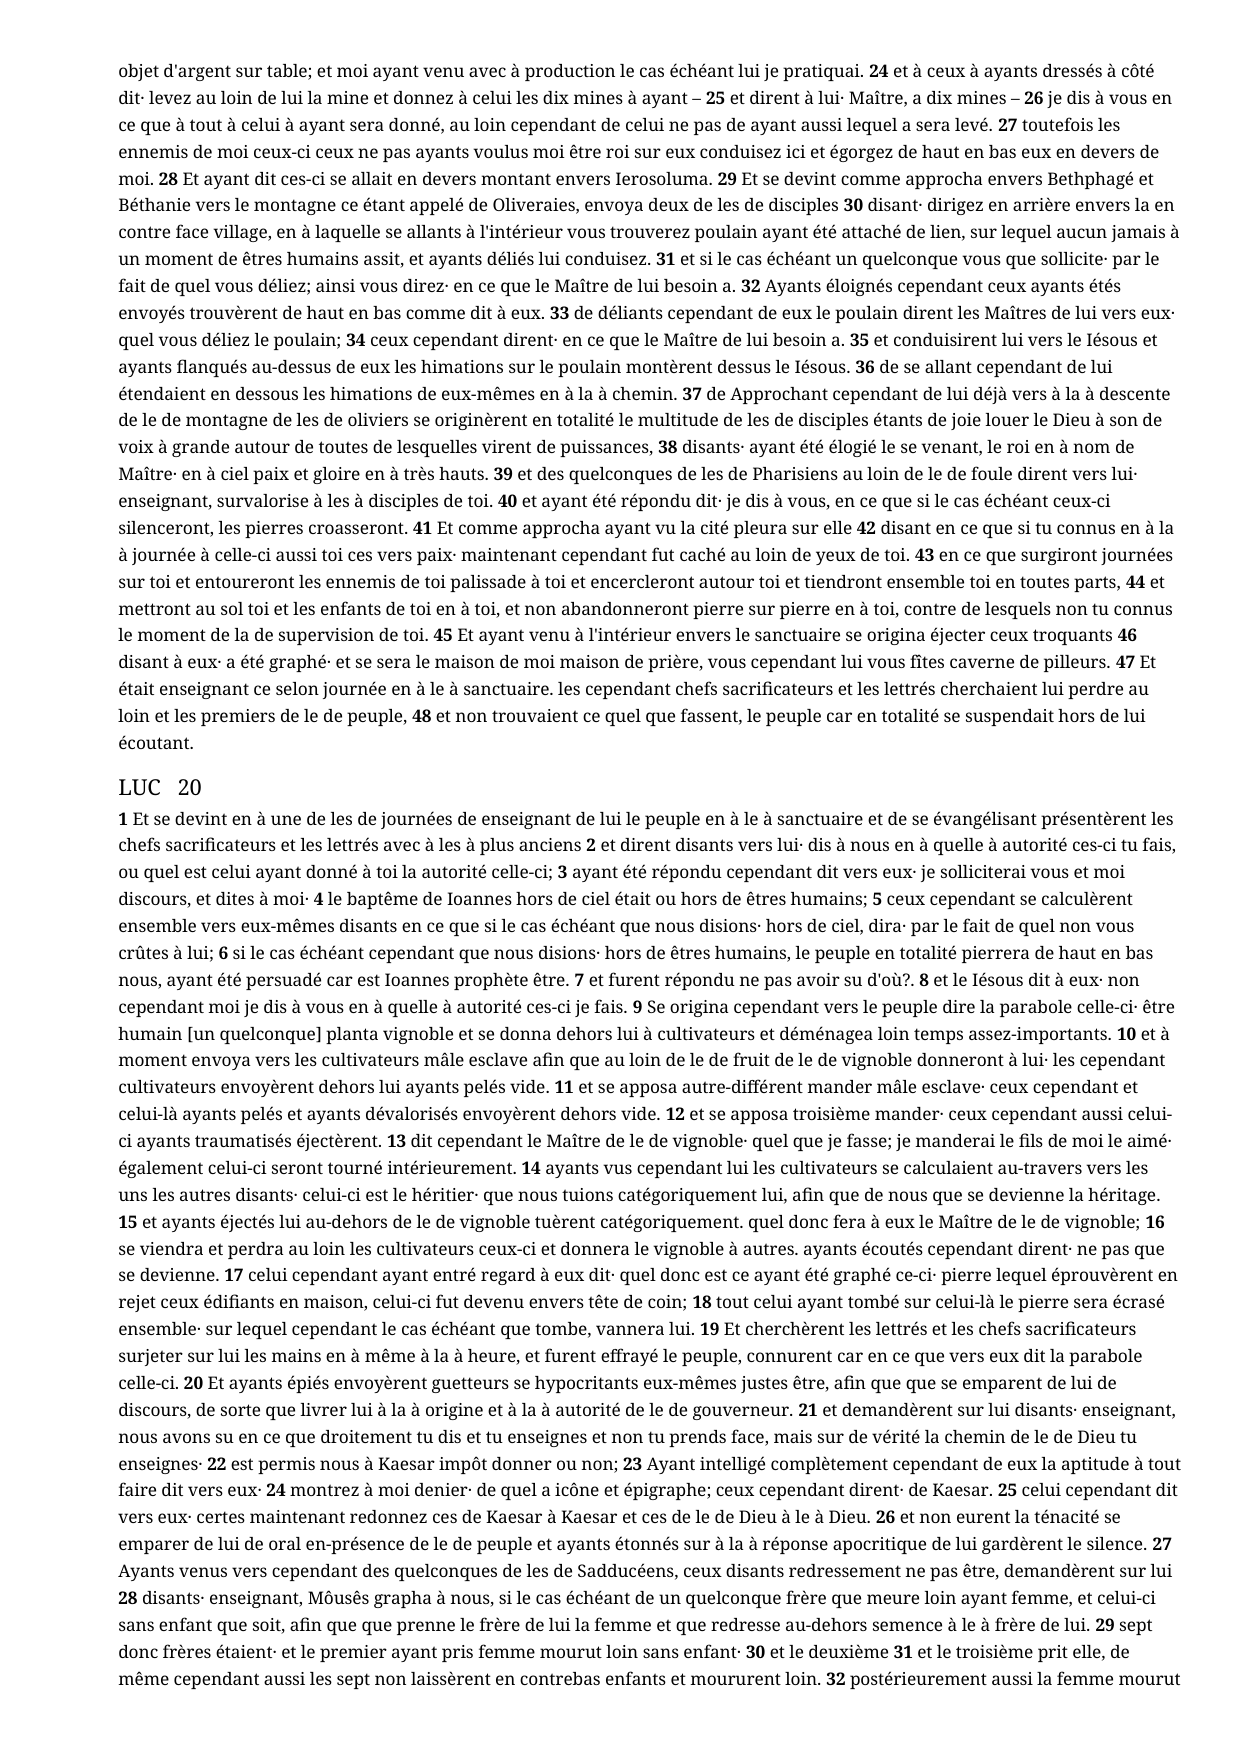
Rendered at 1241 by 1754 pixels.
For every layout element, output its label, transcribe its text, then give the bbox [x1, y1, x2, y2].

text LUC 20 [118, 772, 1181, 802]
text objet d'argent sur table; et moi ayant venu avec à production le cas échéant lui je pratiquai. 24 et à ceux à ayants dressés à côté dit· levez au loin de lui la mine et donnez à celui les dix mines à ayant – 25 et dirent à lui· Maître, a dix mines – 26 je dis à vous en ce que à tout à celui à ayant sera donné, au loin cependant de celui ne pas de ayant aussi lequel a sera levé. 27 toutefois les ennemis de moi ceux-ci ceux ne pas ayants voulus moi être roi sur eux conduisez ici et égorgez de haut en bas eux en devers de moi. 28 Et ayant dit ces-ci se allait en devers montant envers Ierosoluma. 29 Et se devint comme approcha envers Bethphagé et Béthanie vers le montagne ce étant appelé de Oliveraies, envoya deux de les de disciples 30 disant· dirigez en arrière envers la en contre face village, en à laquelle se allants à l'intérieur vous trouverez poulain ayant été attaché de lien, sur lequel aucun jamais à un moment de êtres humains assit, et ayants déliés lui conduisez. 31 et si le cas échéant un quelconque vous que sollicite· par le fait de quel vous déliez; ainsi vous direz· en ce que le Maître de lui besoin a. 32 Ayants éloignés cependant ceux ayants étés envoyés trouvèrent de haut en bas comme dit à eux. 33 de déliants cependant de eux le poulain dirent les Maîtres de lui vers eux· quel vous déliez le poulain; 34 ceux cependant dirent· en ce que le Maître de lui besoin a. 35 et conduisirent lui vers le Iésous et ayants flanqués au-dessus de eux les himations sur le poulain montèrent dessus le Iésous. 36 de se allant cependant de lui étendaient en dessous les himations de eux-mêmes en à la à chemin. 37 de Approchant cependant de lui déjà vers à la à descente de le de montagne de les de oliviers se originèrent en totalité le multitude de les de disciples étants de joie louer le Dieu à son de voix à grande autour de toutes de lesquelles virent de puissances, 38 disants· ayant été élogié le se venant, le roi en à nom de Maître· en à ciel paix et gloire en à très hauts. 39 et des quelconques de les de Pharisiens au loin de le de foule dirent vers lui· enseignant, survalorise à les à disciples de toi. 40 et ayant été répondu dit· je dis à vous, en ce que si le cas échéant ceux-ci silenceront, les pierres croasseront. 41 Et comme approcha ayant vu la cité pleura sur elle 42 disant en ce que si tu connus en à la à journée à celle-ci aussi toi ces vers paix· maintenant cependant fut caché au loin de yeux de toi. 43 en ce que surgiront journées sur toi et entoureront les ennemis de toi palissade à toi et encercleront autour toi et tiendront ensemble toi en toutes parts, 44 et mettront au sol toi et les enfants de toi en à toi, et non abandonneront pierre sur pierre en à toi, contre de lesquels non tu connus le moment de la de supervision de toi. 45 Et ayant venu à l'intérieur envers le sanctuaire se origina éjecter ceux troquants 46 disant à eux· a été graphé· et se sera le maison de moi maison de prière, vous cependant lui vous fîtes caverne de pilleurs. 47 Et était enseignant ce selon journée en à le à sanctuaire. les cependant chefs sacrificateurs et les lettrés cherchaient lui perdre au loin et les premiers de le de peuple, 48 et non trouvaient ce quel que fassent, le peuple car en totalité se suspendait hors de lui écoutant. [118, 59, 1181, 754]
text 1 Et se devint en à une de les de journées de enseignant de lui le peuple en à le à sanctuaire et de se évangélisant présentèrent les chefs sacrificateurs et les lettrés avec à les à plus anciens 2 et dirent disants vers lui· dis à nous en à quelle à autorité ces-ci tu fais, ou quel est celui ayant donné à toi la autorité celle-ci; 3 ayant été répondu cependant dit vers eux· je solliciterai vous et moi discours, et dites à moi· 4 le baptême de Ioannes hors de ciel était ou hors de êtres humains; 5 ceux cependant se calculèrent ensemble vers eux-mêmes disants en ce que si le cas échéant que nous disions· hors de ciel, dira· par le fait de quel non vous crûtes à lui; 6 si le cas échéant cependant que nous disions· hors de êtres humains, le peuple en totalité pierrera de haut en bas nous, ayant été persuadé car est Ioannes prophète être. 7 et furent répondu ne pas avoir su d'où?. 8 et le Iésous dit à eux· non cependant moi je dis à vous en à quelle à autorité ces-ci je fais. 9 Se origina cependant vers le peuple dire la parabole celle-ci· être humain [un quelconque] planta vignoble et se donna dehors lui à cultivateurs et déménagea loin temps assez-importants. 10 et à moment envoya vers les cultivateurs mâle esclave afin que au loin de le de fruit de le de vignoble donneront à lui· les cependant cultivateurs envoyèrent dehors lui ayants pelés vide. 11 et se apposa autre-différent mander mâle esclave· ceux cependant et celui-là ayants pelés et ayants dévalorisés envoyèrent dehors vide. 12 et se apposa troisième mander· ceux cependant aussi celui-ci ayants traumatisés éjectèrent. 13 dit cependant le Maître de le de vignoble· quel que je fasse; je manderai le fils de moi le aimé· également celui-ci seront tourné intérieurement. 14 ayants vus cependant lui les cultivateurs se calculaient au-travers vers les uns les autres disants· celui-ci est le héritier· que nous tuions catégoriquement lui, afin que de nous que se devienne la héritage. 15 et ayants éjectés lui au-dehors de le de vignoble tuèrent catégoriquement. quel donc fera à eux le Maître de le de vignoble; 16 se viendra et perdra au loin les cultivateurs ceux-ci et donnera le vignoble à autres. ayants écoutés cependant dirent· ne pas que se devienne. 17 celui cependant ayant entré regard à eux dit· quel donc est ce ayant été graphé ce-ci· pierre lequel éprouvèrent en rejet ceux édifiants en maison, celui-ci fut devenu envers tête de coin; 18 tout celui ayant tombé sur celui-là le pierre sera écrasé ensemble· sur lequel cependant le cas échéant que tombe, vannera lui. 19 Et cherchèrent les lettrés et les chefs sacrificateurs surjeter sur lui les mains en à même à la à heure, et furent effrayé le peuple, connurent car en ce que vers eux dit la parabole celle-ci. 20 Et ayants épiés envoyèrent guetteurs se hypocritants eux-mêmes justes être, afin que que se emparent de lui de discours, de sorte que livrer lui à la à origine et à la à autorité de le de gouverneur. 21 et demandèrent sur lui disants· enseignant, nous avons su en ce que droitement tu dis et tu enseignes et non tu prends face, mais sur de vérité la chemin de le de Dieu tu enseignes· 22 est permis nous à Kaesar impôt donner ou non; 23 Ayant intelligé complètement cependant de eux la aptitude à tout faire dit vers eux· 24 montrez à moi denier· de quel a icône et épigraphe; ceux cependant dirent· de Kaesar. 25 celui cependant dit vers eux· certes maintenant redonnez ces de Kaesar à Kaesar et ces de le de Dieu à le à Dieu. 26 et non eurent la ténacité se emparer de lui de oral en-présence de le de peuple et ayants étonnés sur à la à réponse apocritique de lui gardèrent le silence. 27 Ayants venus vers cependant des quelconques de les de Sadducéens, ceux disants redressement ne pas être, demandèrent sur lui 28 disants· enseignant, Môusês grapha à nous, si le cas échéant de un quelconque frère que meure loin ayant femme, et celui-ci sans enfant que soit, afin que que prenne le frère de lui la femme et que redresse au-dehors semence à le à frère de lui. 29 sept donc frères étaient· et le premier ayant pris femme mourut loin sans enfant· 30 et le deuxième 31 et le troisième prit elle, de même cependant aussi les sept non laissèrent en contrebas enfants et moururent loin. 32 postérieurement aussi la femme mourut [118, 807, 1181, 1690]
